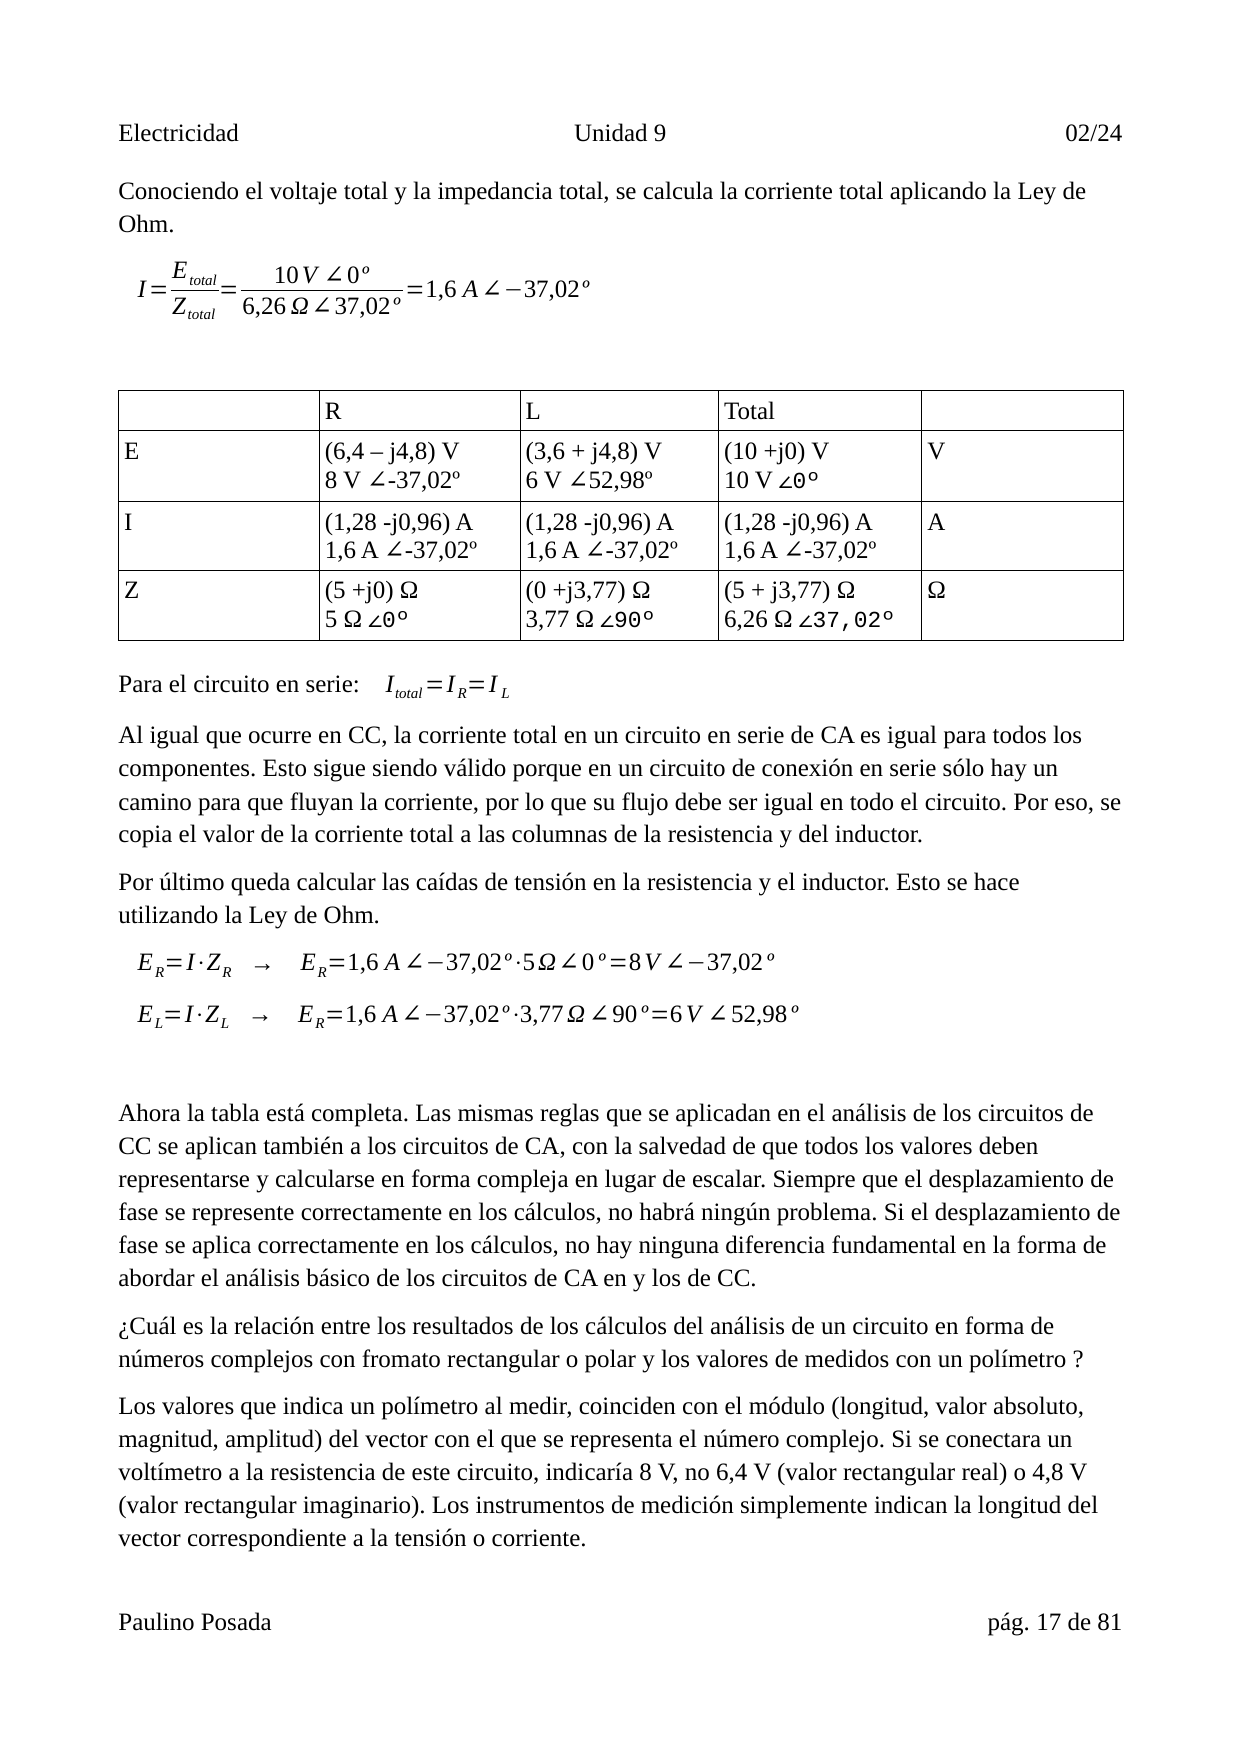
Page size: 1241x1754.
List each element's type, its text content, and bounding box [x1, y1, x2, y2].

table_cell (5 +j0) Ω 5 Ω ∠0º [320, 571, 520, 640]
table_cell Z [119, 571, 319, 640]
text Para el circuito en serie: [118, 669, 1122, 702]
table_header R [320, 391, 520, 430]
table_cell A [922, 502, 1123, 570]
text Conociendo el voltaje total y la impedancia total, se calcula la corriente total aplicando la Ley de Ohm. [118, 176, 1122, 238]
text ¿Cuál es la relación entre los resultados de los cálculos del análisis de un circuito en forma de números complejos con fromato rectangular o polar y los valores de medidos con un polímetro ? [118, 1311, 1122, 1373]
table_cell (5 + j3,77) Ω 6,26 Ω ∠37,02º [719, 571, 921, 640]
table_cell (0 +j3,77) Ω 3,77 Ω ∠90º [521, 571, 718, 640]
text Los valores que indica un polímetro al medir, coinciden con el módulo (longitud, valor absoluto, magnitud, amplitud) del vector con el que se representa el número complejo. Si se conectara un voltímetro a la resistencia de este circuito, indicaría 8 V, no 6,4 V (valor rectangular real) o 4,8 V (valor rectangular imaginario). Los instrumentos de medición simplemente indican la longitud del vector correspondiente a la tensión o corriente. [118, 1391, 1122, 1552]
table_cell I [119, 502, 319, 570]
table_cell Ω [922, 571, 1123, 640]
table_header [119, 391, 319, 430]
text Por último queda calcular las caídas de tensión en la resistencia y el inductor. Esto se hace utilizando la Ley de Ohm. [118, 867, 1122, 929]
table_cell (10 +j0) V 10 V ∠0º [719, 431, 921, 501]
text → [118, 999, 1122, 1032]
table_cell (1,28 -j0,96) A 1,6 A ∠-37,02º [719, 502, 921, 570]
table_cell (1,28 -j0,96) A 1,6 A ∠-37,02º [521, 502, 718, 570]
table_header Total [719, 391, 921, 430]
table_cell (6,4 – j4,8) V 8 V ∠-37,02º [320, 431, 520, 501]
table_cell E [119, 431, 319, 501]
text → [118, 948, 1122, 980]
table_header L [521, 391, 718, 430]
table_cell (3,6 + j4,8) V 6 V ∠52,98º [521, 431, 718, 501]
table_cell (1,28 -j0,96) A 1,6 A ∠-37,02º [320, 502, 520, 570]
table_header [922, 391, 1123, 430]
text Ahora la tabla está completa. Las mismas reglas que se aplicadan en el análisis de los circuitos de CC se aplican también a los circuitos de CA, con la salvedad de que todos los valores deben representarse y calcularse en forma compleja en lugar de escalar. Siempre que el desplazamiento de fase se represente correctamente en los cálculos, no habrá ningún problema. Si el desplazamiento de fase se aplica correctamente en los cálculos, no hay ninguna diferencia fundamental en la forma de abordar el análisis básico de los circuitos de CA en y los de CC. [118, 1098, 1122, 1292]
table_cell V [922, 431, 1123, 501]
text Al igual que ocurre en CC, la corriente total en un circuito en serie de CA es igual para todos los componentes. Esto sigue siendo válido porque en un circuito de conexión en serie sólo hay un camino para que fluyan la corriente, por lo que su flujo debe ser igual en todo el circuito. Por eso, se copia el valor de la corriente total a las columnas de la resistencia y del inductor. [118, 721, 1122, 848]
